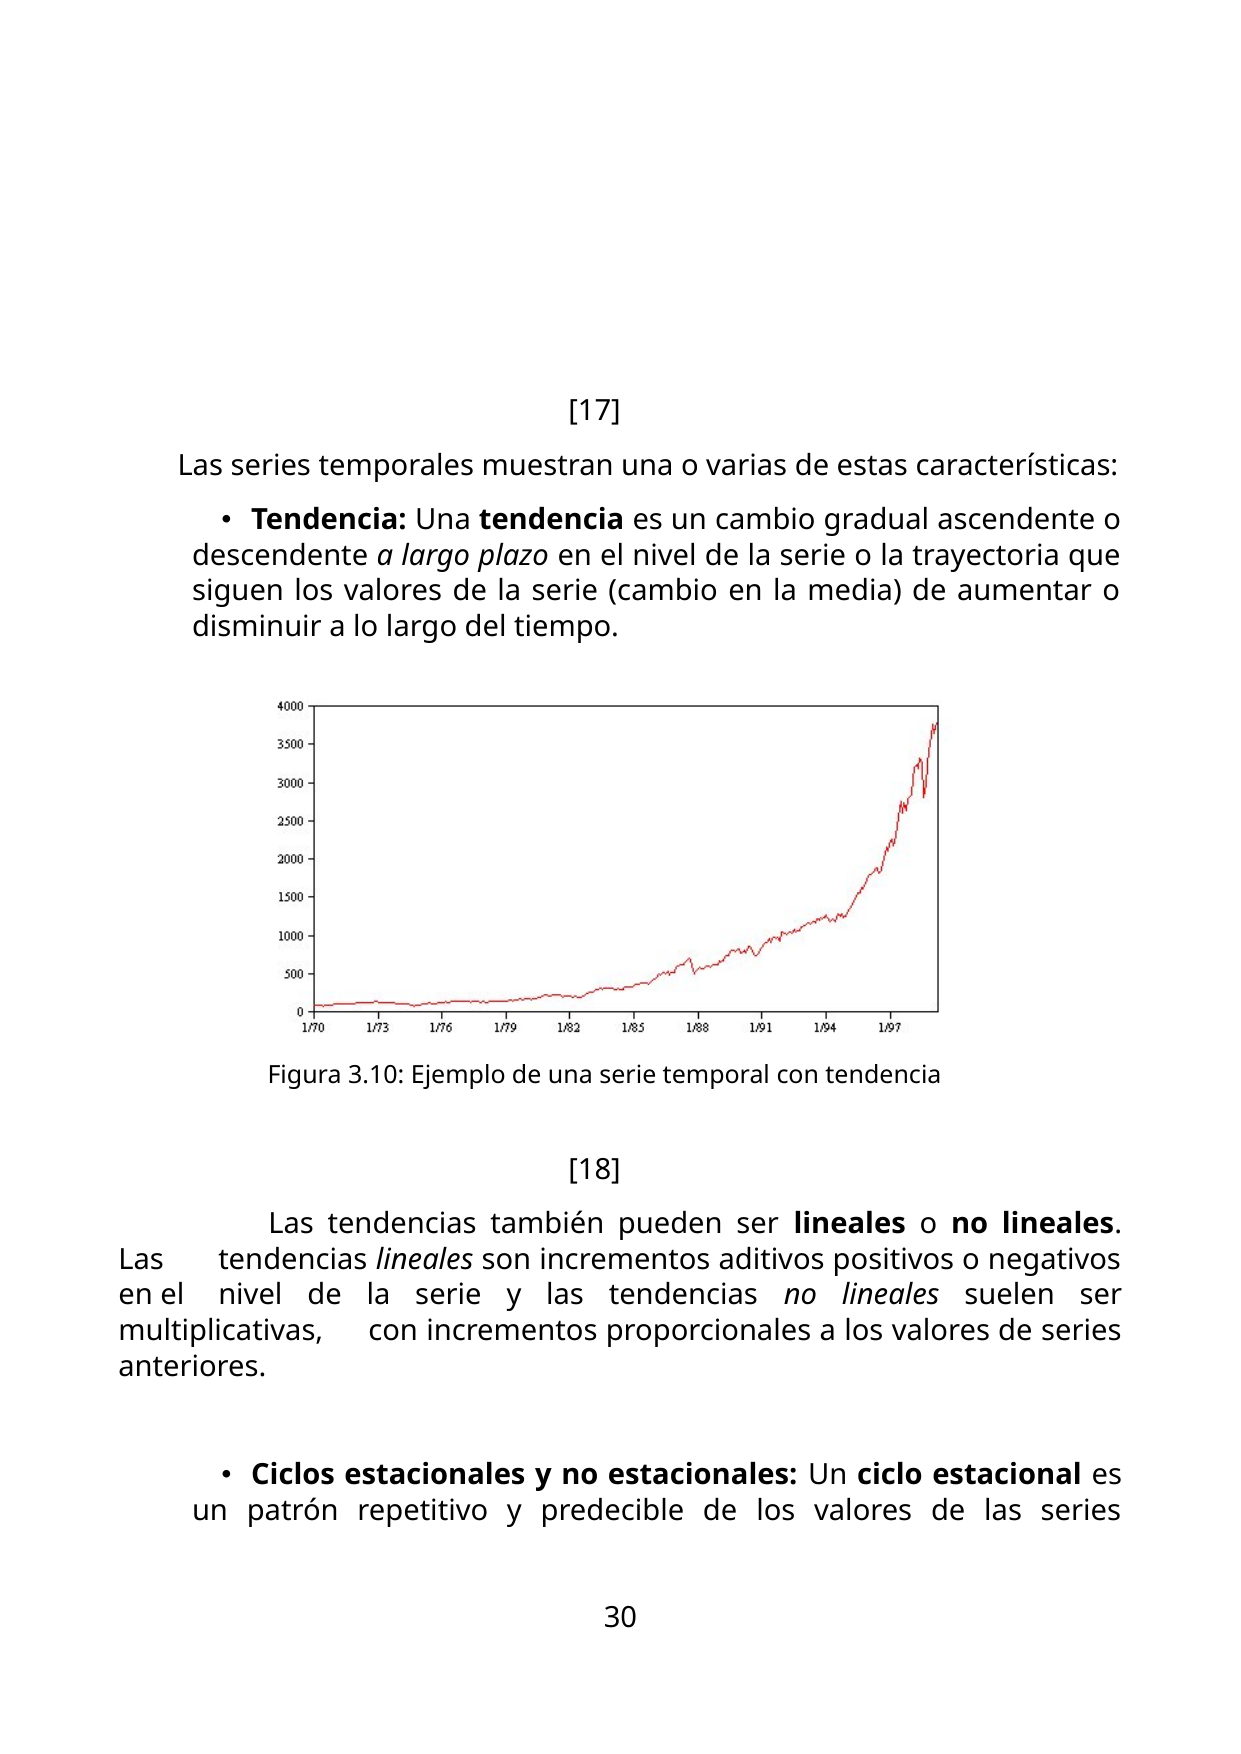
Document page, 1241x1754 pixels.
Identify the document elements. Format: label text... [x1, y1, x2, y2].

picture [257, 699, 952, 1040]
text [17] [118, 389, 1122, 429]
text Las series temporales muestran una o varias de estas características: [118, 444, 1122, 483]
text [18] [118, 1148, 1122, 1188]
list Ciclos estacionales y no estacionales: Un ciclo estacional es un patrón repetitivo y predecible de los valores de las series [162, 1454, 1122, 1529]
list Tendencia: Una tendencia es un cambio gradual ascendente o descendente a largo plazo en el nivel de la serie o la trayectoria que siguen los valores de la serie (cambio en la media) de aumentar o disminuir a lo largo del tiempo. [162, 498, 1122, 645]
text Figura 3.10: Ejemplo de una serie temporal con tendencia [239, 1058, 970, 1091]
text Las tendencias también pueden ser lineales o no lineales. Las tendencias lineales son incrementos aditivos positivos o negativos en el nivel de la serie y las tendencias no lineales suelen ser multiplicativas, con incrementos proporcionales a los valores de series anteriores. [118, 1202, 1122, 1385]
